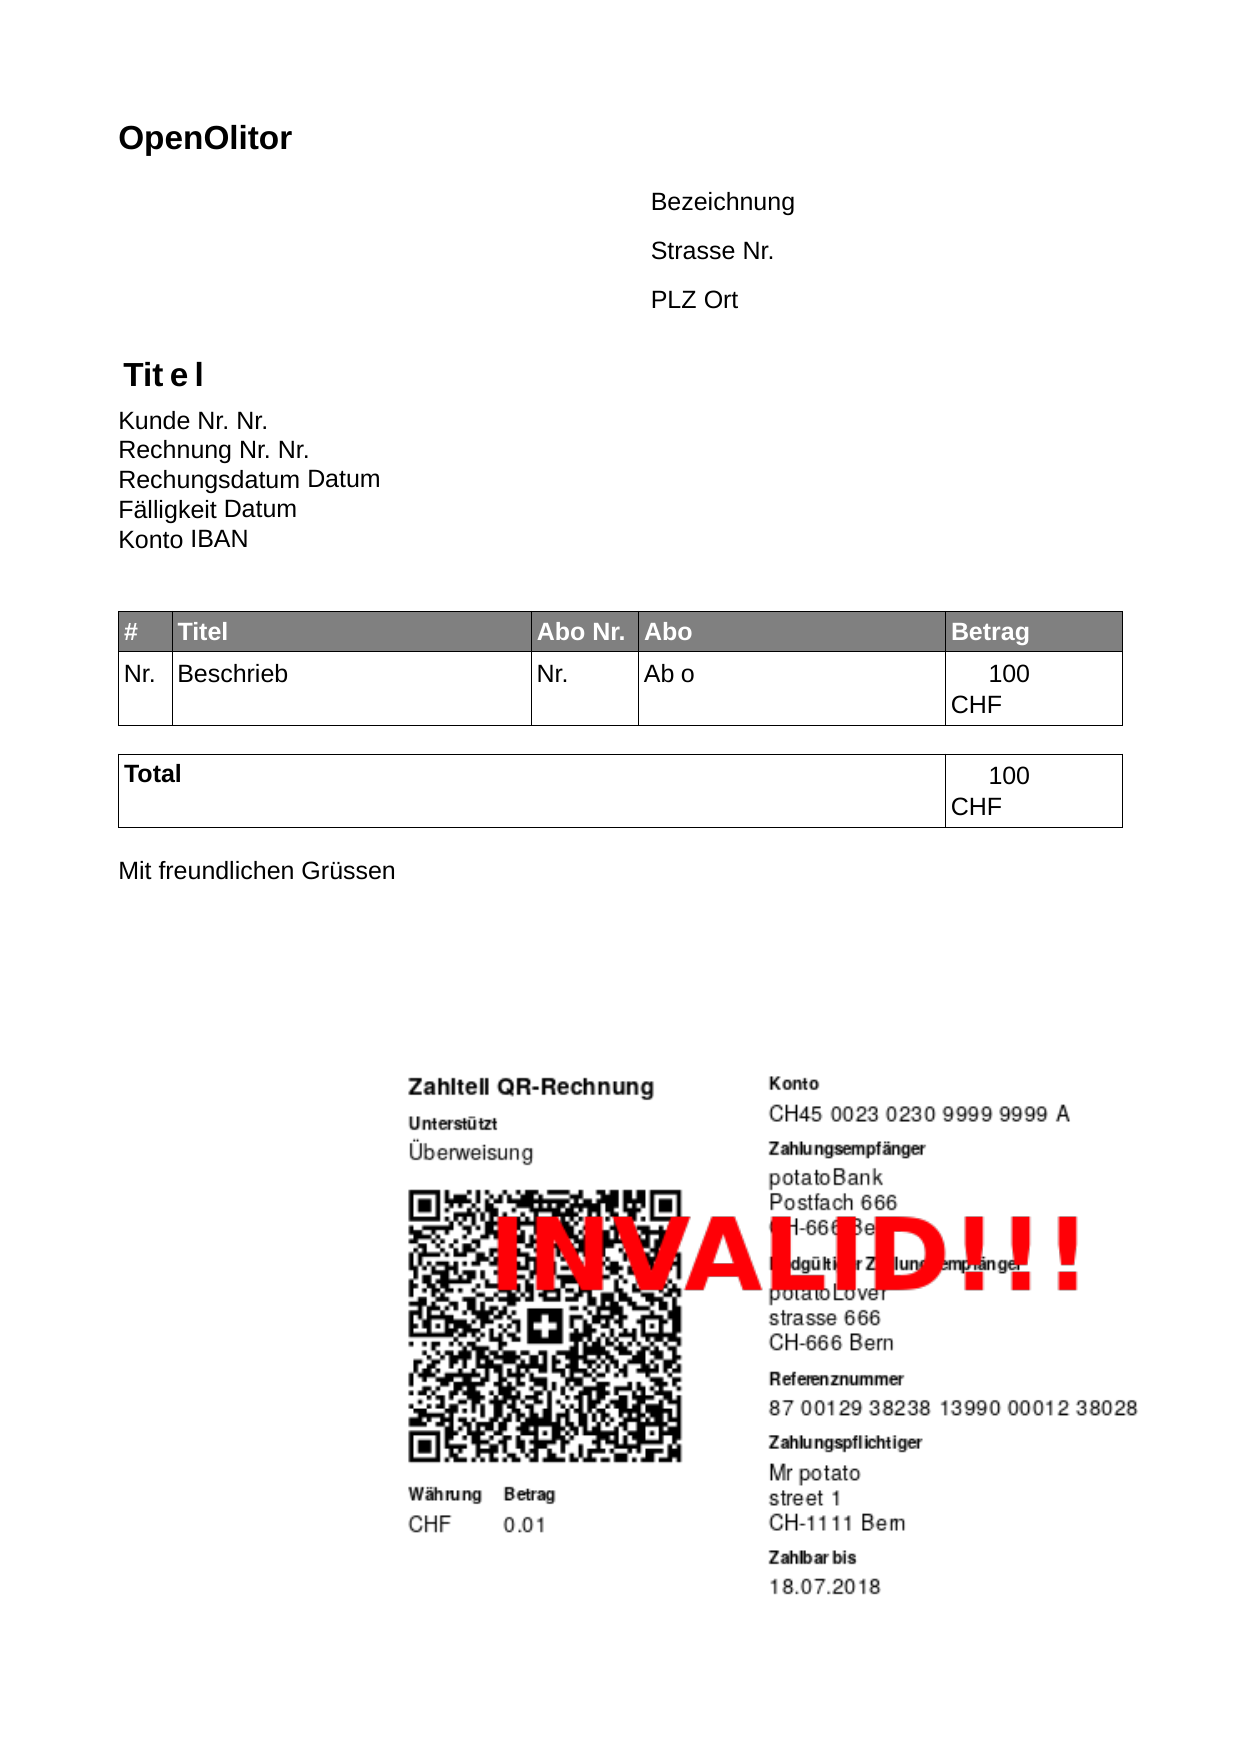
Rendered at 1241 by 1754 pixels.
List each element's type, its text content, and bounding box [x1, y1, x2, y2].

text Mit freundlichen Grüssen [118, 856, 1122, 884]
table_cell [532, 652, 638, 724]
text Rechungsdatum [118, 464, 1122, 494]
text Bezeichnung [118, 187, 1122, 215]
table_header Abo Nr. [532, 612, 638, 651]
text Rechnung Nr. [118, 434, 1122, 464]
table_cell [173, 652, 531, 724]
text Fälligkeit [118, 494, 1122, 523]
table_header Total [119, 755, 945, 827]
table_header Betrag [946, 612, 1122, 651]
table_cell [119, 652, 172, 724]
text PLZ Ort [118, 285, 1122, 313]
table_header # [119, 612, 172, 651]
table_header Abo [639, 612, 945, 651]
text Strasse Nr. [118, 236, 1122, 264]
text Kunde Nr. Nr. [118, 406, 1122, 434]
text Konto [118, 523, 1122, 553]
table_header [946, 755, 1122, 827]
table_cell [639, 652, 945, 724]
table_header Titel [173, 612, 531, 651]
picture [362, 1030, 1239, 1651]
table_cell [946, 652, 1122, 724]
